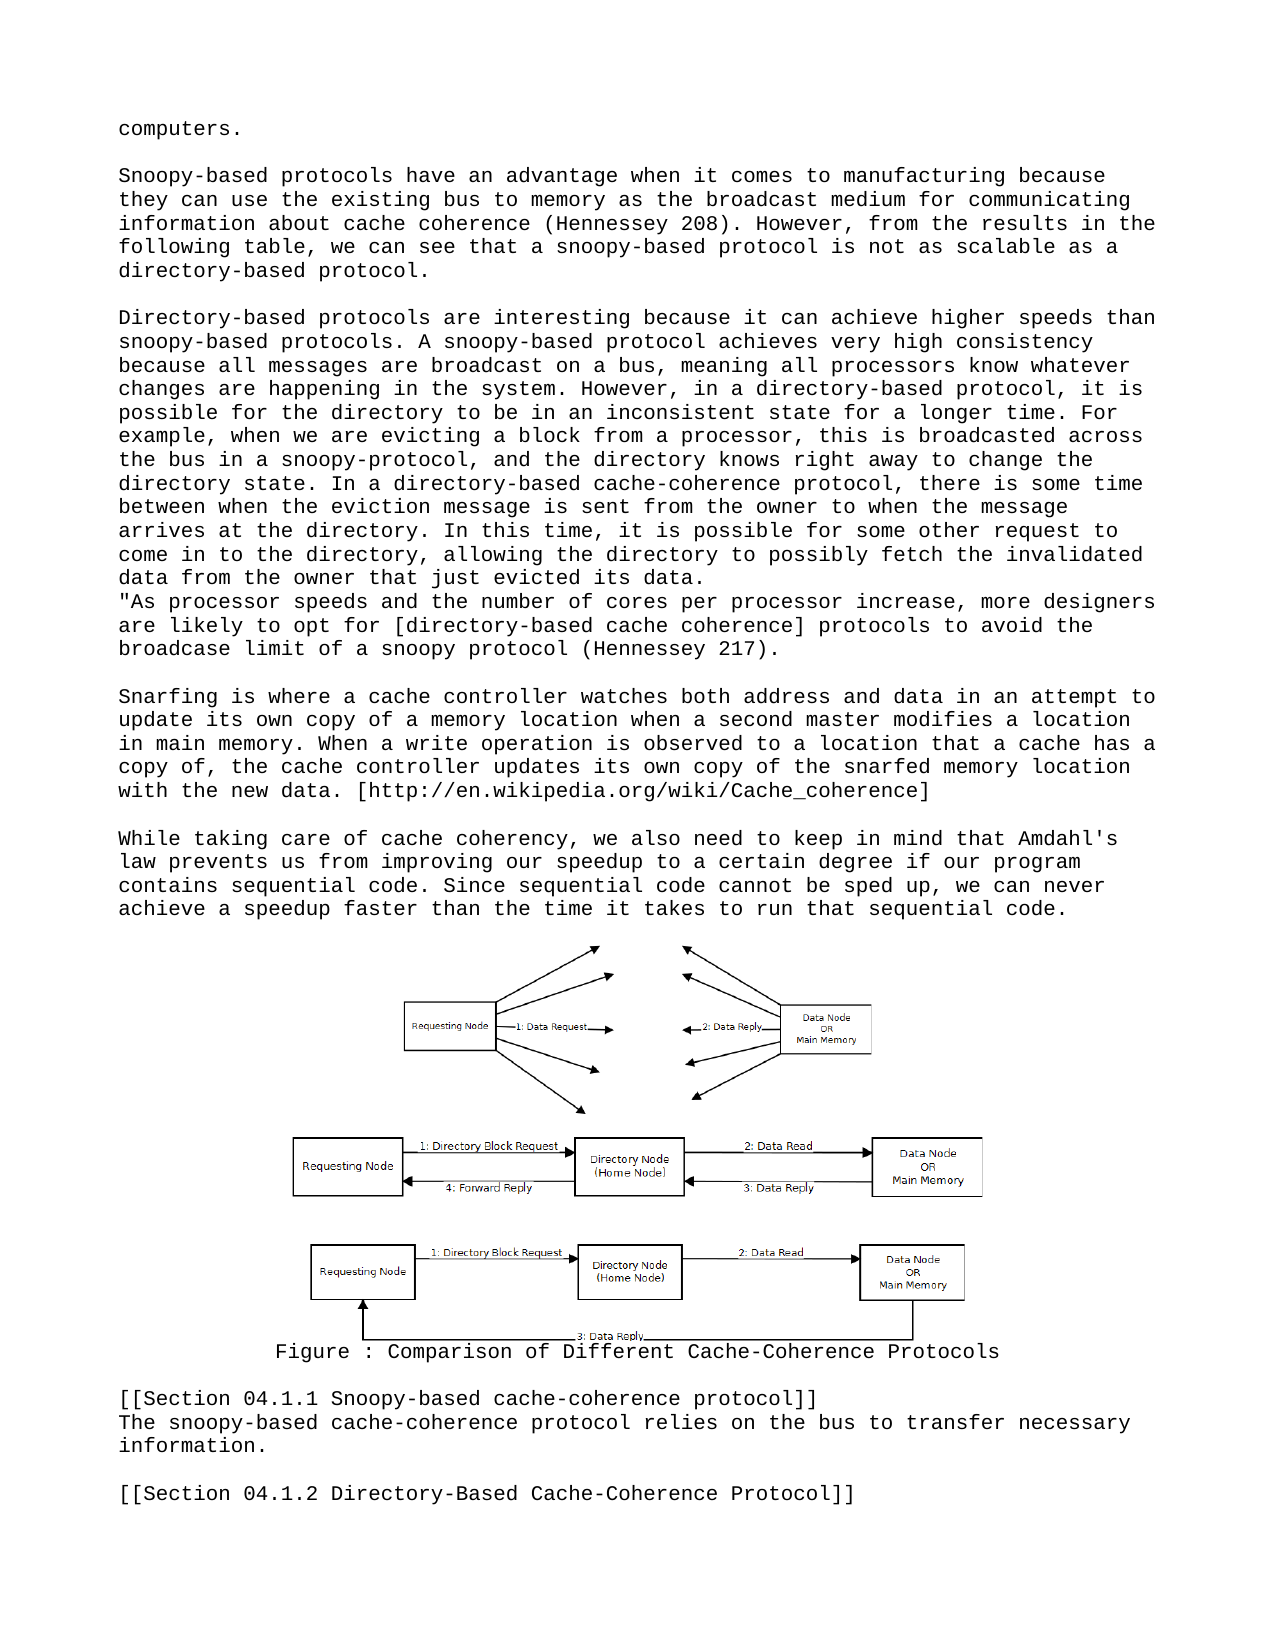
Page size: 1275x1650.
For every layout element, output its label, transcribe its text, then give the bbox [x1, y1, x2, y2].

text Figure : Comparison of Different Cache-Coherence Protocols [118, 1341, 1157, 1364]
text Snoopy-based protocols have an advantage when it comes to manufacturing because they can use the existing bus to memory as the broadcast medium for communicating information about cache coherence (Hennessey 208). However, from the results in the following table, we can see that a snoopy-based protocol is not as scalable as a directory-based protocol. [118, 165, 1157, 284]
text [[Section 04.1.2 Directory-Based Cache-Coherence Protocol]] [118, 1483, 1157, 1506]
picture [403, 945, 872, 1114]
picture [310, 1244, 965, 1341]
text computers. [118, 118, 1157, 142]
text The snoopy-based cache-coherence protocol relies on the bus to transfer necessary information. [118, 1412, 1157, 1459]
text Directory-based protocols are interesting because it can achieve higher speeds than snoopy-based protocols. A snoopy-based protocol achieves very high consistency because all messages are broadcast on a bus, meaning all processors know whatever changes are happening in the system. However, in a directory-based protocol, it is possible for the directory to be in an inconsistent state for a longer time. For example, when we are evicting a block from a processor, this is broadcasted across the bus in a snoopy-protocol, and the directory knows right away to change the directory state. In a directory-based cache-coherence protocol, there is some time between when the eviction message is sent from the owner to when the message arrives at the directory. In this time, it is possible for some other request to come in to the directory, allowing the directory to possibly fetch the invalidated data from the owner that just evicted its data. [118, 307, 1157, 591]
text [[Section 04.1.1 Snoopy-based cache-coherence protocol]] [118, 1388, 1157, 1412]
text Snarfing is where a cache controller watches both address and data in an attempt to update its own copy of a memory location when a second master modifies a location in main memory. When a write operation is observed to a location that a cache has a copy of, the cache controller updates its own copy of the snarfed memory location with the new data. [http://en.wikipedia.org/wiki/Cache_coherence] [118, 686, 1157, 804]
text While taking care of cache coherency, we also need to keep in mind that Amdahl's law prevents us from improving our speedup to a certain degree if our program contains sequential code. Since sequential code cannot be sped up, we can never achieve a speedup faster than the time it takes to run that sequential code. [118, 827, 1157, 922]
picture [292, 1137, 983, 1197]
text "As processor speeds and the number of cores per processor increase, more designers are likely to opt for [directory-based cache coherence] protocols to avoid the broadcase limit of a snoopy protocol (Hennessey 217). [118, 591, 1157, 662]
